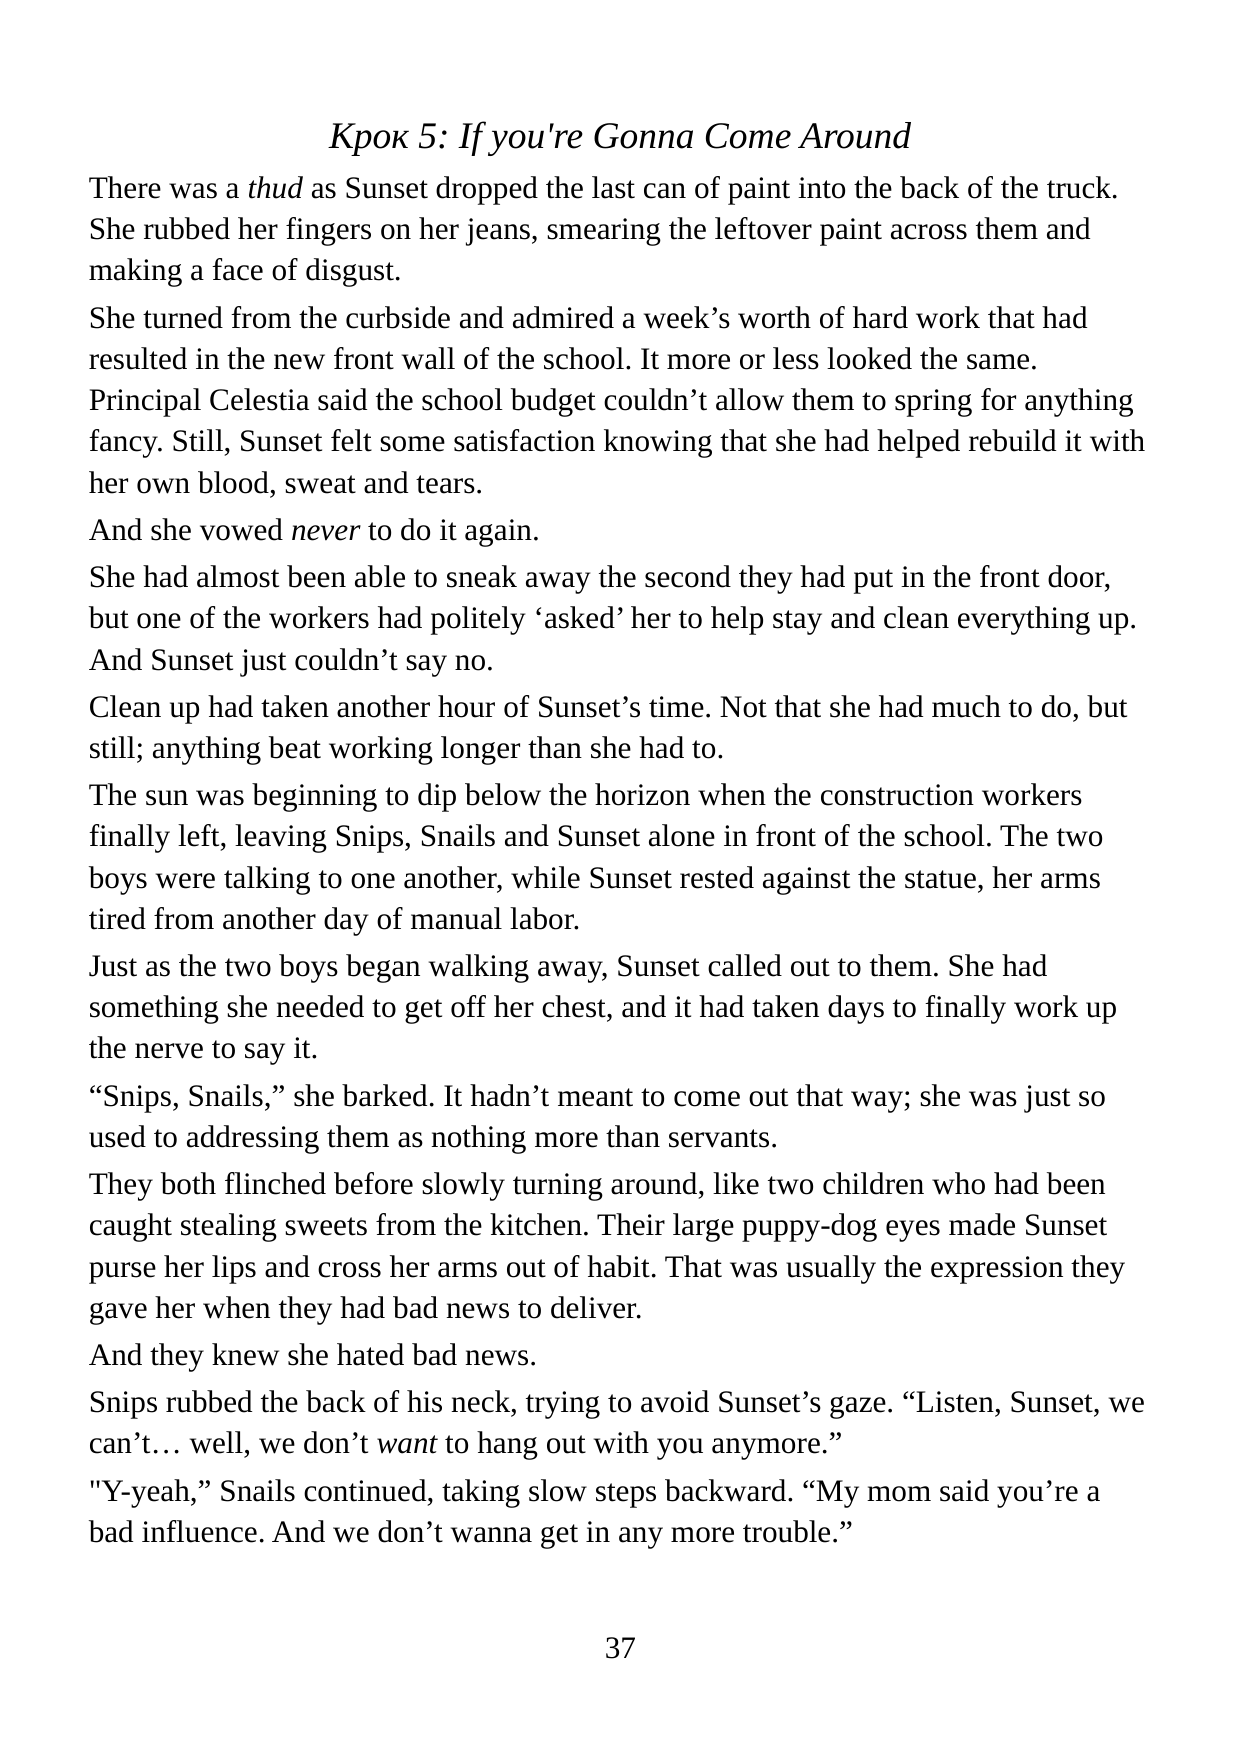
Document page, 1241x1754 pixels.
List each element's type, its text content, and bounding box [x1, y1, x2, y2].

text And she vowed never to do it again. [88, 511, 1152, 547]
text Clean up had taken another hour of Sunset’s time. Not that she had much to do, but still; anything beat working longer than she had to. [88, 688, 1152, 765]
text And they knew she hated bad news. [88, 1336, 1152, 1372]
text The sun was beginning to dip below the horizon when the construction workers finally left, leaving Snips, Snails and Sunset alone in front of the school. The two boys were talking to one another, while Sunset rested against the statue, her arms tired from another day of manual labor. [88, 776, 1152, 936]
text She turned from the curbside and admired a week’s worth of hard work that had resulted in the new front wall of the school. It more or less looked the same. Principal Celestia said the school budget couldn’t allow them to spring for anything fancy. Still, Sunset felt some satisfaction knowing that she had helped rebuild it with her own blood, sweat and tears. [88, 299, 1152, 500]
text “Snips, Snails,” she barked. It hadn’t meant to come out that way; she was just so used to addressing them as nothing more than servants. [88, 1077, 1152, 1154]
text There was a thud as Sunset dropped the last can of paint into the back of the truck. She rubbed her fingers on her jeans, smearing the leftover paint across them and making a face of disgust. [88, 169, 1152, 288]
text Snips rubbed the back of his neck, trying to avoid Sunset’s gaze. “Listen, Sunset, we can’t… well, we don’t want to hang out with you anymore.” [88, 1383, 1152, 1461]
subtitle Крок 5: If you're Gonna Come Around [88, 113, 1152, 157]
text Just as the two boys began walking away, Sunset called out to them. She had something she needed to get off her chest, and it had taken days to finally work up the nerve to say it. [88, 947, 1152, 1066]
text "Y-yeah,” Snails continued, taking slow steps backward. “My mom said you’re a bad influence. And we don’t wanna get in any more trouble.” [88, 1472, 1152, 1549]
text They both flinched before slowly turning around, like two children who had been caught stealing sweets from the kitchen. Their large puppy-dog eyes made Sunset purse her lips and cross her arms out of habit. That was usually the expression they gave her when they had bad news to deliver. [88, 1165, 1152, 1325]
text She had almost been able to sneak away the second they had put in the front door, but one of the workers had politely ‘asked’ her to help stay and clean everything up. And Sunset just couldn’t say no. [88, 558, 1152, 677]
